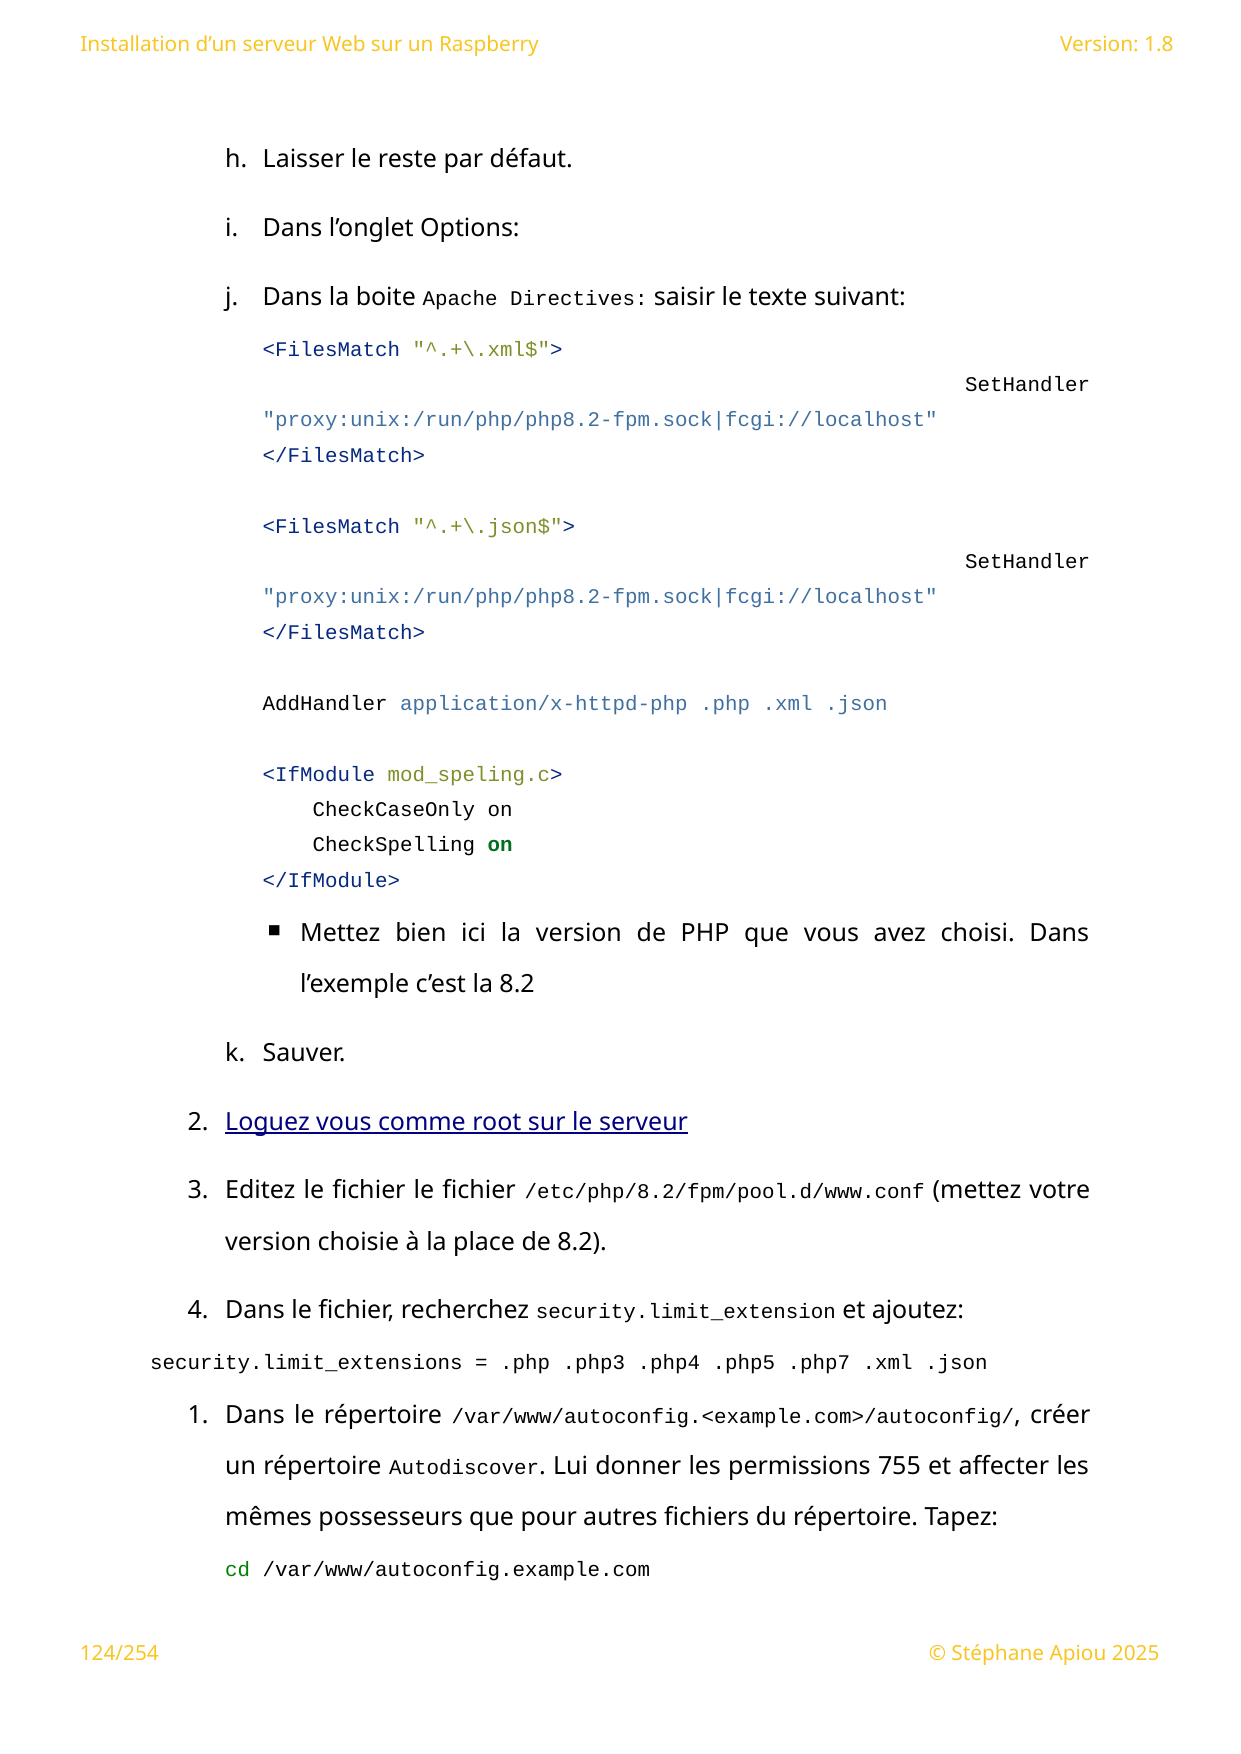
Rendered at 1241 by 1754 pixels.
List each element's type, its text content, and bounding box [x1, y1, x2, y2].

list cd /var/www/autoconfig.example.com [187, 1559, 1090, 1582]
text security.limit_extensions = .php .php3 .php4 .php5 .php7 .xml .json [150, 1352, 1090, 1376]
list Loguez vous comme root sur le serveur [187, 1103, 1090, 1137]
list <IfModule mod_speling.c> [225, 764, 1090, 787]
list Dans le répertoire /var/www/autoconfig.<example.com>/autoconfig/, créer un répertoire Autodiscover. Lui donner les permissions 755 et affecter les mêmes possesseurs que pour autres fichiers du répertoire. Tapez: [187, 1397, 1090, 1533]
list SetHandler "proxy:unix:/run/php/php8.2-fpm.sock|fcgi://localhost" [225, 374, 1090, 433]
list AddHandler application/x-httpd-php .php .xml .json [225, 693, 1090, 716]
list </IfModule> [225, 870, 1090, 893]
list Editez le fichier le fichier /etc/php/8.2/fpm/pool.d/www.conf (mettez votre version choisie à la place de 8.2). [187, 1172, 1090, 1257]
list Dans la boite Apache Directives: saisir le texte suivant: [225, 279, 1090, 313]
list Laisser le reste par défaut. [225, 141, 1090, 175]
list </FilesMatch> [225, 622, 1090, 646]
list </FilesMatch> [225, 445, 1090, 468]
list CheckCaseOnly on [225, 799, 1090, 823]
list <FilesMatch "^.+\.xml$"> [225, 339, 1090, 362]
list CheckSpelling on [225, 834, 1090, 858]
list SetHandler "proxy:unix:/run/php/php8.2-fpm.sock|fcgi://localhost" [225, 551, 1090, 610]
list Mettez bien ici la version de PHP que vous avez choisi. Dans l’exemple c’est la 8.2 [262, 914, 1090, 999]
list Dans l’onglet Options: [225, 210, 1090, 244]
list <FilesMatch "^.+\.json$"> [225, 516, 1090, 539]
list Dans le fichier, recherchez security.limit_extension et ajoutez: [187, 1292, 1090, 1326]
list Sauver. [225, 1034, 1090, 1068]
